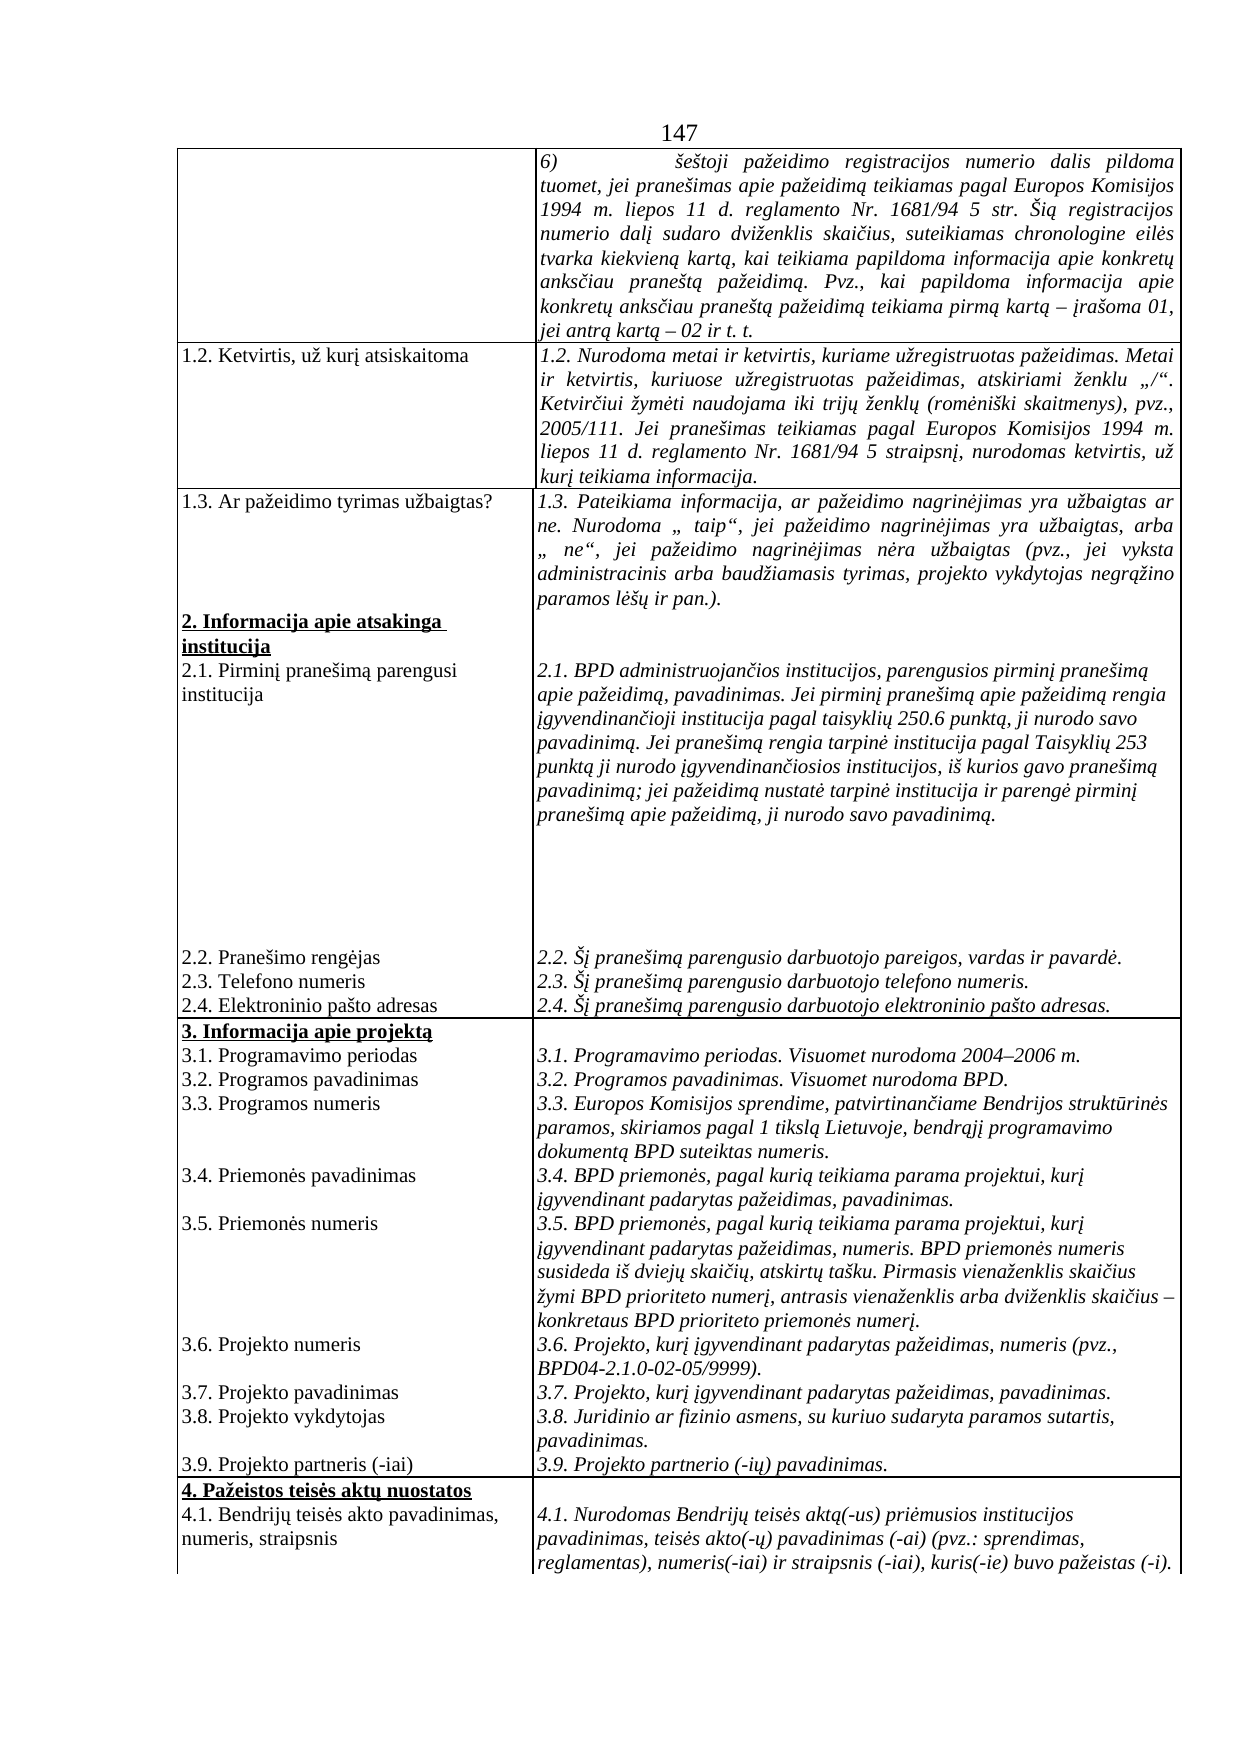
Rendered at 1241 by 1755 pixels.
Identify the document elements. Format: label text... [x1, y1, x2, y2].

table_cell 3.4. BPD priemonės, pagal kurią teikiama parama projektui, kurį įgyvendinant padarytas pažeidimas, pavadinimas. [534, 1163, 1180, 1211]
table_cell 4.1. Bendrijų teisės akto pavadinimas, numeris, straipsnis [178, 1502, 532, 1574]
table_cell 3.5. BPD priemonės, pagal kurią teikiama parama projektui, kurį įgyvendinant padarytas pažeidimas, numeris. BPD priemonės numeris susideda iš dviejų skaičių, atskirtų tašku. Pirmasis vienaženklis skaičius žymi BPD prioriteto numerį, antrasis vienaženklis arba dviženklis skaičius – konkretaus BPD prioriteto priemonės numerį. [534, 1211, 1180, 1332]
table_cell 3.2. Programos pavadinimas [178, 1067, 532, 1091]
table_cell 3.8. Projekto vykdytojas [178, 1404, 532, 1452]
table_cell 3.6. Projekto numeris [178, 1332, 532, 1380]
table_cell 3.8. Juridinio ar fizinio asmens, su kuriuo sudaryta paramos sutartis, pavadinimas. [534, 1404, 1180, 1452]
table_cell 2. Informacija apie atsakinga institucija [178, 610, 532, 658]
table_cell 3.1. Programavimo periodas [178, 1043, 532, 1067]
table_cell 4. Pažeistos teisės aktų nuostatos [178, 1478, 532, 1502]
table_cell 3.7. Projekto, kurį įgyvendinant padarytas pažeidimas, pavadinimas. [534, 1380, 1180, 1404]
table_cell 3.6. Projekto, kurį įgyvendinant padarytas pažeidimas, numeris (pvz., BPD04-2.1.0-02-05/9999). [534, 1332, 1180, 1380]
table_cell 3.3. Europos Komisijos sprendime, patvirtinančiame Bendrijos struktūrinės paramos, skiriamos pagal 1 tikslą Lietuvoje, bendrąjį programavimo dokumentą BPD suteiktas numeris. [534, 1091, 1180, 1163]
table_cell 2.1. Pirminį pranešimą parengusi institucija [178, 658, 532, 945]
table_cell 6) šeštoji pažeidimo registracijos numerio dalis pildoma tuomet, jei pranešimas apie pažeidimą teikiamas pagal Europos Komisijos 1994 m. liepos 11 d. reglamento Nr. 1681/94 5 str. Šią registracijos numerio dalį sudaro dviženklis skaičius, suteikiamas chronologine eilės tvarka kiekvieną kartą, kai teikiama papildoma informacija apie konkretų anksčiau praneštą pažeidimą. Pvz., kai papildoma informacija apie konkretų anksčiau praneštą pažeidimą teikiama pirmą kartą – įrašoma 01, jei antrą kartą – 02 ir t. t. [537, 149, 1180, 342]
table_cell 2.2. Pranešimo rengėjas [178, 945, 532, 969]
table_cell 2.3. Telefono numeris [178, 969, 532, 993]
table_cell 1.2. Ketvirtis, už kurį atsiskaitoma [178, 343, 535, 488]
table_cell 2.4. Šį pranešimą parengusio darbuotojo elektroninio pašto adresas. [534, 993, 1180, 1017]
table_cell [534, 1478, 1180, 1502]
table_cell 2.4. Elektroninio pašto adresas [178, 993, 532, 1017]
table_cell 3.1. Programavimo periodas. Visuomet nurodoma 2004–2006 m. [534, 1043, 1180, 1067]
table_cell 3.7. Projekto pavadinimas [178, 1380, 532, 1404]
table_cell 3.5. Priemonės numeris [178, 1211, 532, 1332]
table_cell [178, 149, 535, 342]
table_cell [534, 1019, 1180, 1043]
table_cell 3.4. Priemonės pavadinimas [178, 1163, 532, 1211]
table_cell 4.1. Nurodomas Bendrijų teisės aktą(-us) priėmusios institucijos pavadinimas, teisės akto(-ų) pavadinimas (-ai) (pvz.: sprendimas, reglamentas), numeris(-iai) ir straipsnis (-iai), kuris(-ie) buvo pažeistas (-i). [534, 1502, 1180, 1574]
table_cell 2.3. Šį pranešimą parengusio darbuotojo telefono numeris. [534, 969, 1180, 993]
table_cell 1.3. Ar pažeidimo tyrimas užbaigtas? [178, 489, 532, 609]
table_cell 1.3. Pateikiama informacija, ar pažeidimo nagrinėjimas yra užbaigtas ar ne. Nurodoma „ taip“, jei pažeidimo nagrinėjimas yra užbaigtas, arba „ ne“, jei pažeidimo nagrinėjimas nėra užbaigtas (pvz., jei vyksta administracinis arba baudžiamasis tyrimas, projekto vykdytojas negrąžino paramos lėšų ir pan.). [534, 489, 1180, 609]
table_cell [534, 610, 1180, 658]
table_cell 3.9. Projekto partneris (-iai) [178, 1452, 532, 1476]
table_cell 3.9. Projekto partnerio (-ių) pavadinimas. [534, 1452, 1180, 1476]
table_cell 1.2. Nurodoma metai ir ketvirtis, kuriame užregistruotas pažeidimas. Metai ir ketvirtis, kuriuose užregistruotas pažeidimas, atskiriami ženklu „/“. Ketvirčiui žymėti naudojama iki trijų ženklų (romėniški skaitmenys), pvz., 2005/111. Jei pranešimas teikiamas pagal Europos Komisijos 1994 m. liepos 11 d. reglamento Nr. 1681/94 5 straipsnį, nurodomas ketvirtis, už kurį teikiama informacija. [537, 343, 1180, 488]
table_cell 2.2. Šį pranešimą parengusio darbuotojo pareigos, vardas ir pavardė. [534, 945, 1180, 969]
table_cell 3. Informacija apie projektą [178, 1019, 532, 1043]
table_cell 3.3. Programos numeris [178, 1091, 532, 1163]
table_cell 3.2. Programos pavadinimas. Visuomet nurodoma BPD. [534, 1067, 1180, 1091]
table_cell 2.1. BPD administruojančios institucijos, parengusios pirminį pranešimą apie pažeidimą, pavadinimas. Jei pirminį pranešimą apie pažeidimą rengia įgyvendinančioji institucija pagal taisyklių 250.6 punktą, ji nurodo savo pavadinimą. Jei pranešimą rengia tarpinė institucija pagal Taisyklių 253 punktą ji nurodo įgyvendinančiosios institucijos, iš kurios gavo pranešimą pavadinimą; jei pažeidimą nustatė tarpinė institucija ir parengė pirminį pranešimą apie pažeidimą, ji nurodo savo pavadinimą. [534, 658, 1180, 945]
